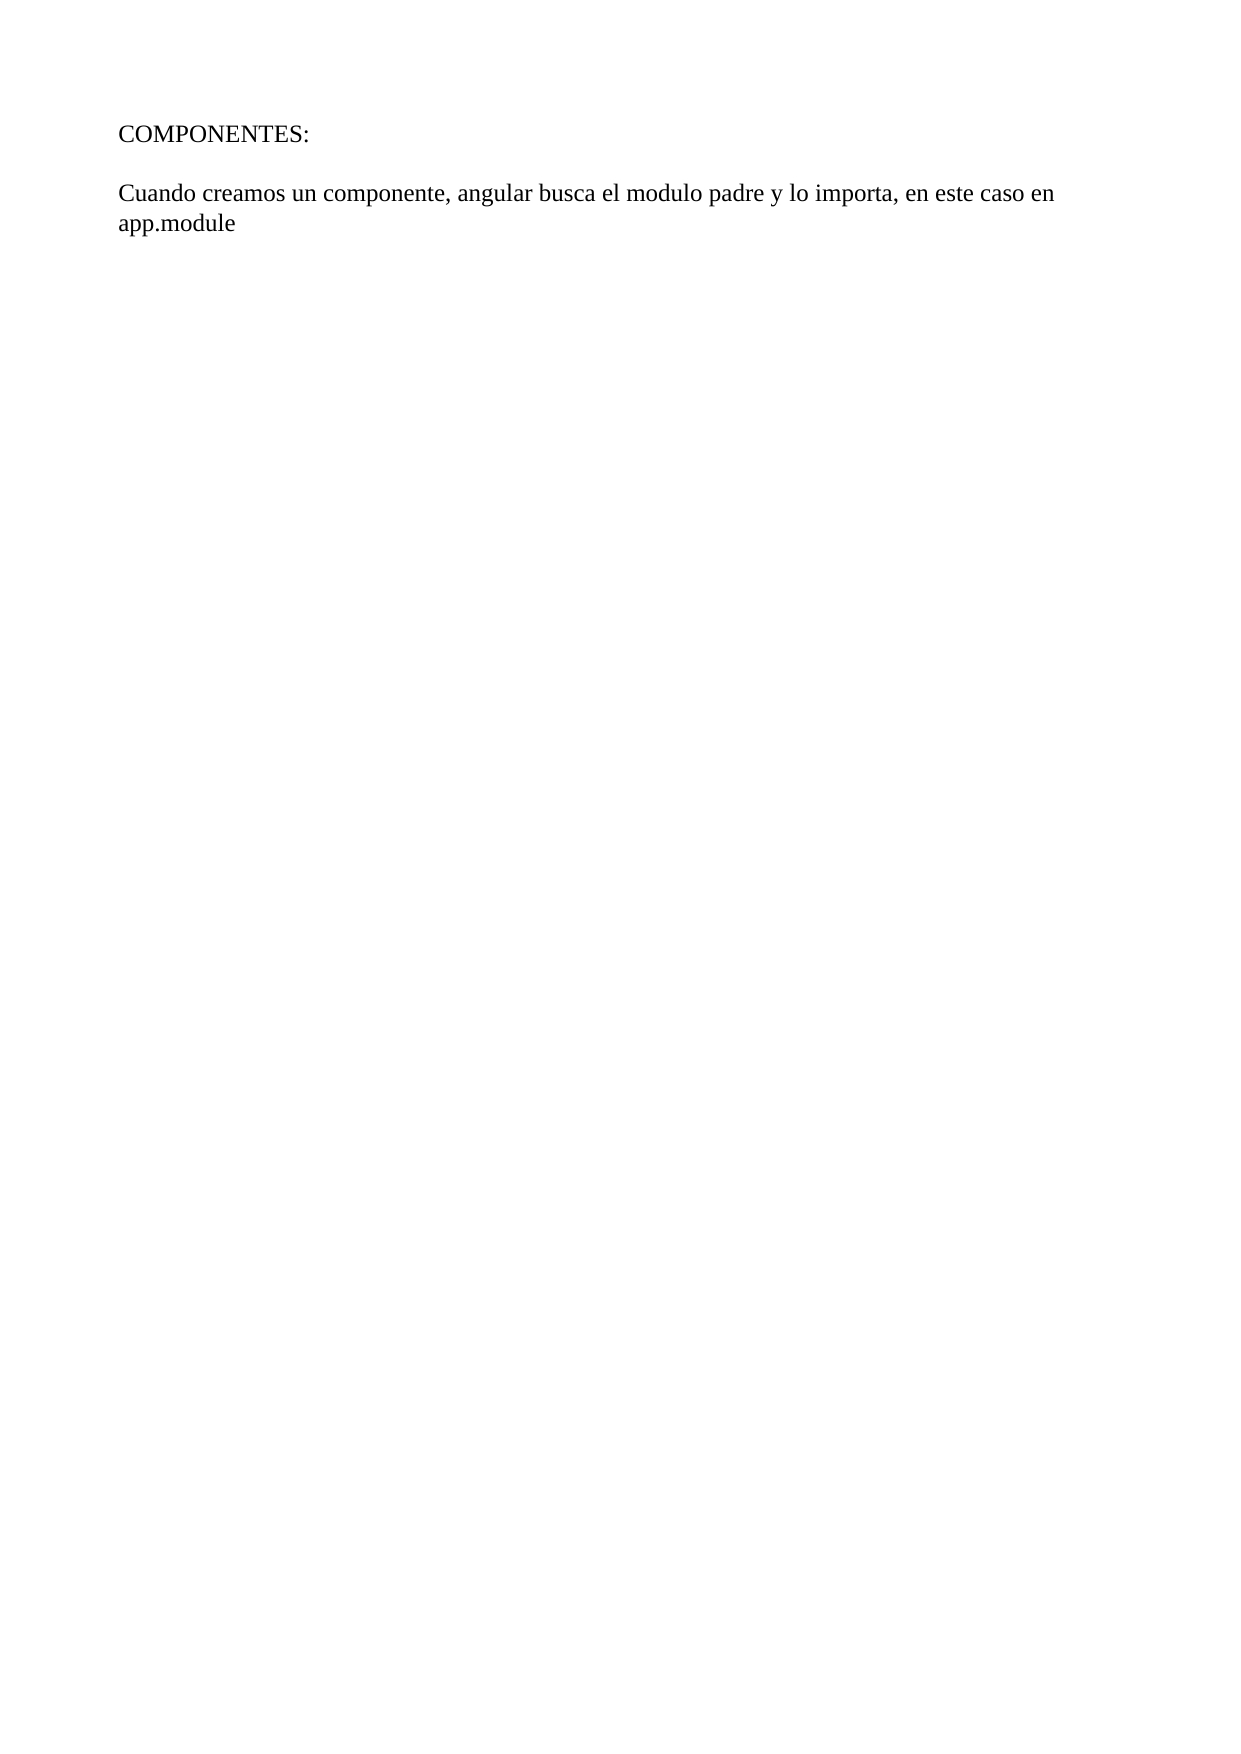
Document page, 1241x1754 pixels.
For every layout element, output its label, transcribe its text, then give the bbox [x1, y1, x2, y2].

text COMPONENTES: [118, 118, 1122, 148]
text Cuando creamos un componente, angular busca el modulo padre y lo importa, en este caso en app.module [118, 177, 1122, 237]
